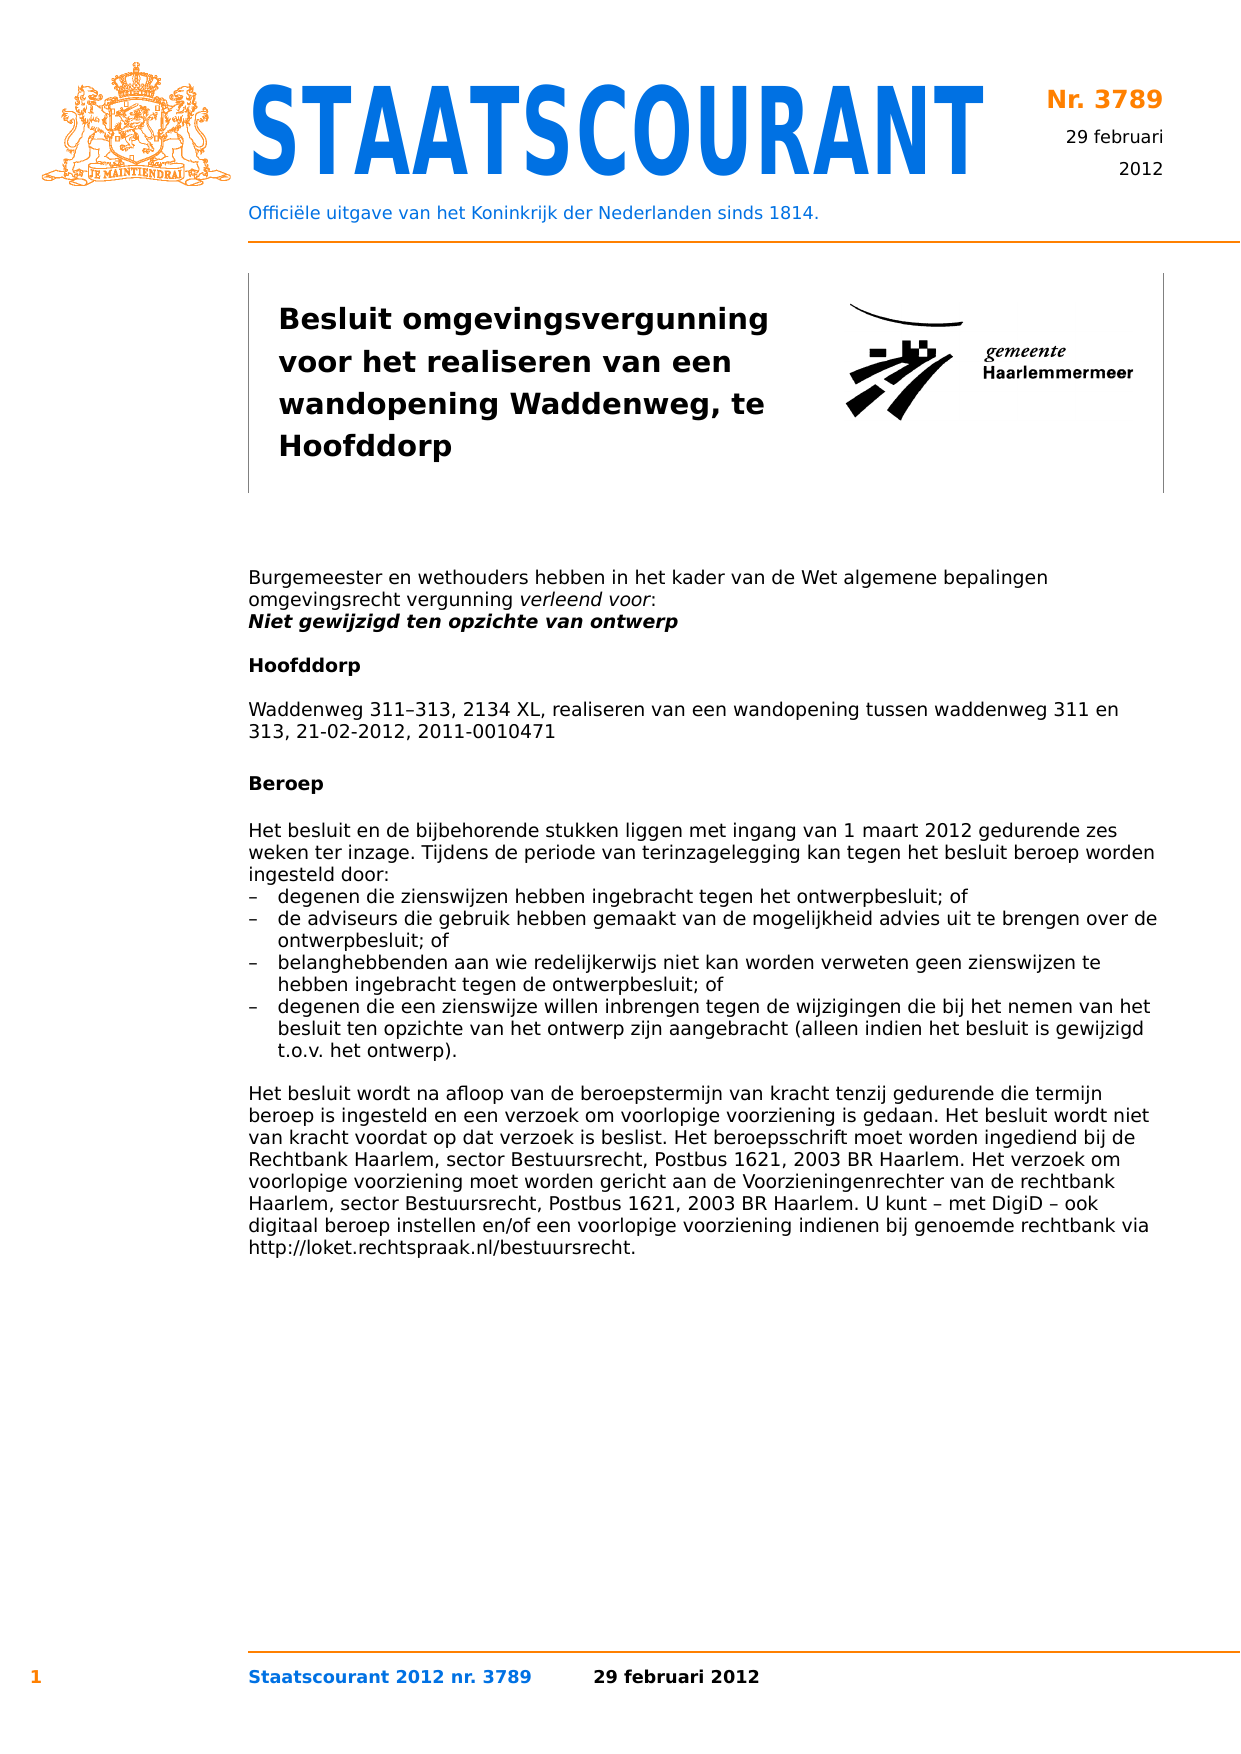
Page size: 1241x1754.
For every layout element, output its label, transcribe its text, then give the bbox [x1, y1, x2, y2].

text – degenen die een zienswijze willen inbrengen tegen de wijzigingen die bij het nemen van het besluit ten opzichte van het ontwerp zijn aangebracht (alleen indien het besluit is gewijzigd t.o.v. het ontwerp). [248, 996, 1163, 1061]
picture [41, 62, 231, 186]
table_header Nr. 3789 [998, 62, 1240, 121]
text Burgemeester en wethouders hebben in het kader van de Wet algemene bepalingen omgevingsrecht vergunning verleend voor: [248, 567, 1163, 611]
table_cell 2012 [998, 153, 1240, 203]
text Waddenweg 311–313, 2134 XL, realiseren van een wandopening tussen waddenweg 311 en 313, 21-02-2012, 2011-0010471 [248, 699, 1163, 743]
text – belanghebbenden aan wie redelijkerwijs niet kan worden verweten geen zienswijzen te hebben ingebracht tegen de ontwerpbesluit; of [248, 952, 1163, 996]
table_cell 29 februari [998, 121, 1240, 153]
table_cell Officiële uitgave van het Koninkrijk der Nederlanden sinds 1814. [248, 203, 1240, 241]
subtitle Besluit omgevingsvergunning voor het realiseren van een wandopening Waddenweg, te Hoofddorp [249, 273, 1163, 493]
text Niet gewijzigd ten opzichte van ontwerp [248, 611, 1163, 633]
text – degenen die zienswijzen hebben ingebracht tegen het ontwerpbesluit; of [248, 886, 1163, 908]
subtitle Beroep [248, 773, 1163, 795]
table_header STAATSCOURANT [248, 62, 998, 203]
picture [844, 302, 1134, 421]
text Hoofddorp [248, 655, 1163, 677]
text Het besluit en de bijbehorende stukken liggen met ingang van 1 maart 2012 gedurende zes weken ter inzage. Tijdens de periode van terinzagelegging kan tegen het besluit beroep worden ingesteld door: [248, 820, 1163, 886]
text – de adviseurs die gebruik hebben gemaakt van de mogelijkheid advies uit te brengen over de ontwerpbesluit; of [248, 908, 1163, 952]
table_header [25, 62, 248, 241]
text Het besluit wordt na afloop van de beroepstermijn van kracht tenzij gedurende die termijn beroep is ingesteld en een verzoek om voorlopige voorziening is gedaan. Het besluit wordt niet van kracht voordat op dat verzoek is beslist. Het beroepsschrift moet worden ingediend bij de Rechtbank Haarlem, sector Bestuursrecht, Postbus 1621, 2003 BR Haarlem. Het verzoek om voorlopige voorziening moet worden gericht aan de Voorzieningenrechter van de rechtbank Haarlem, sector Bestuursrecht, Postbus 1621, 2003 BR Haarlem. U kunt – met DigiD – ook digitaal beroep instellen en/of een voorlopige voorziening indienen bij genoemde rechtbank via http://loket.rechtspraak.nl/bestuursrecht. [248, 1083, 1163, 1259]
